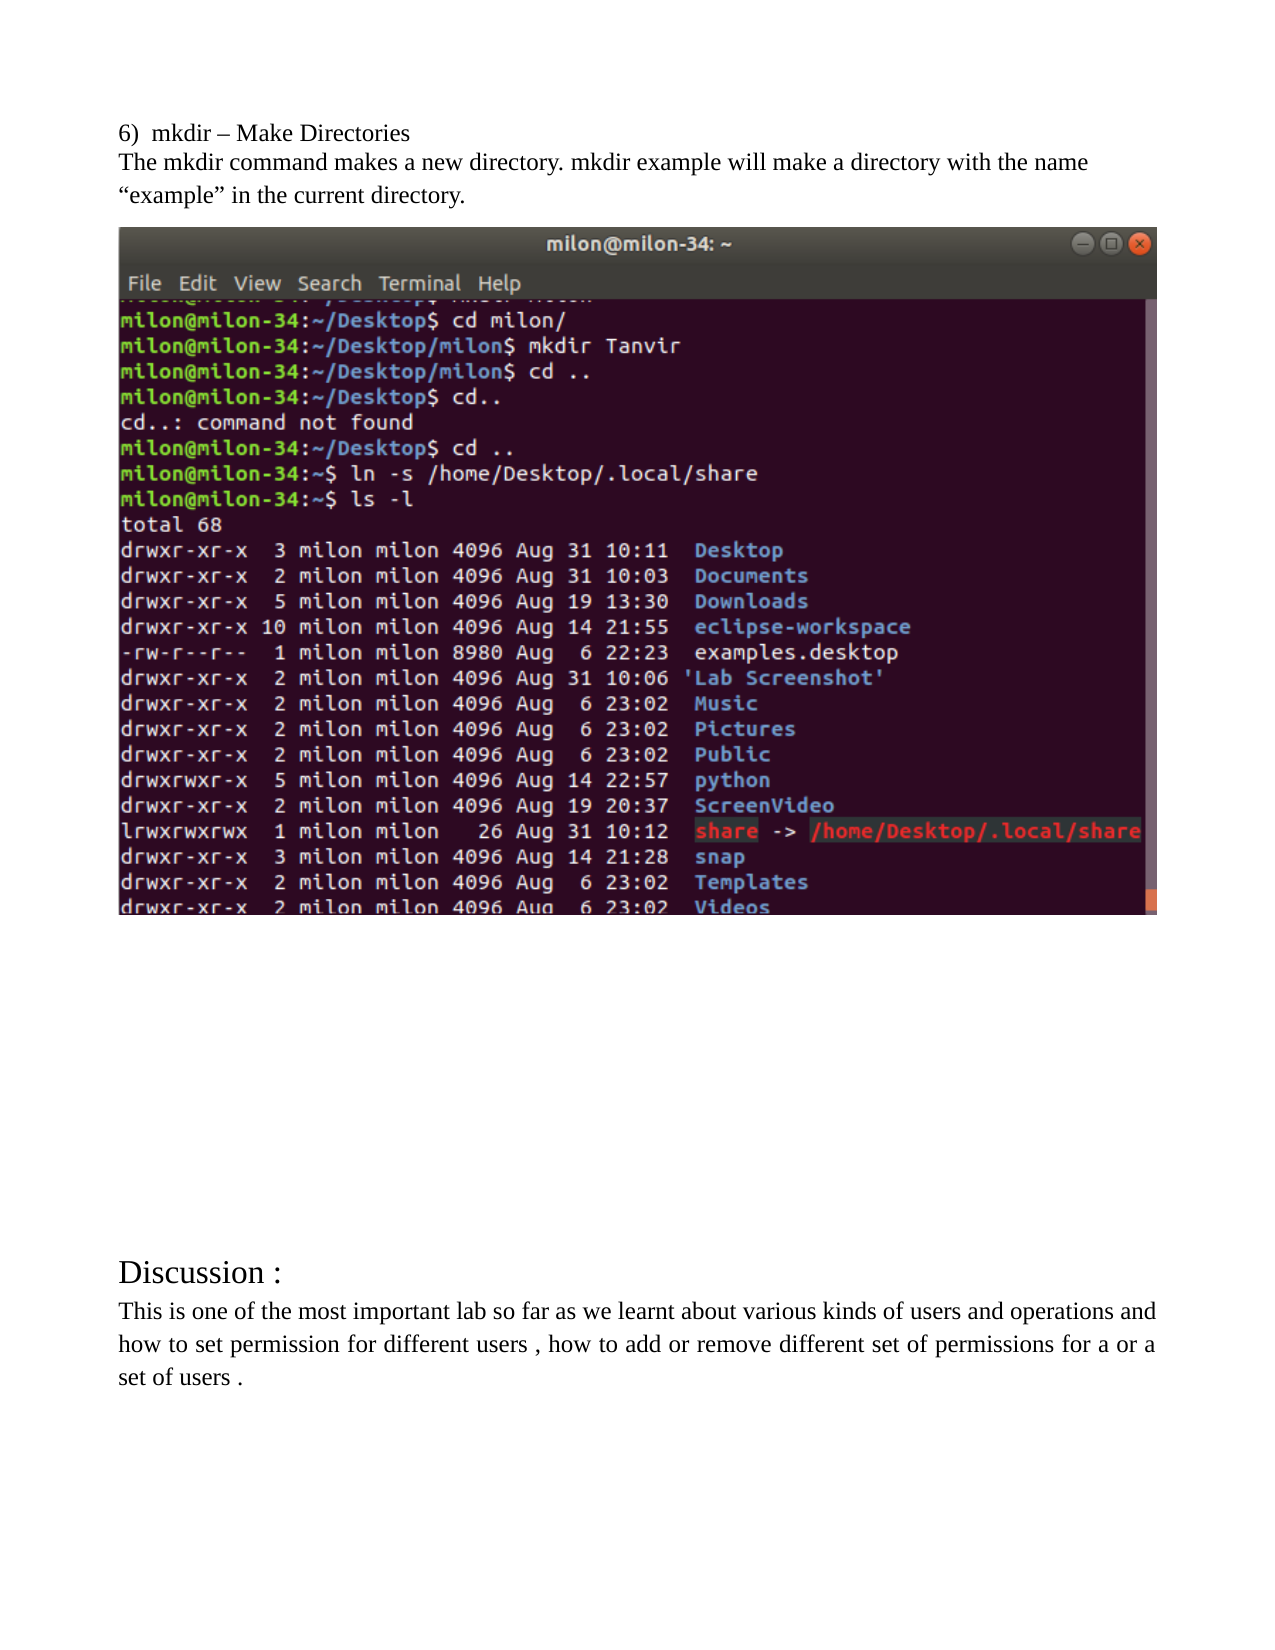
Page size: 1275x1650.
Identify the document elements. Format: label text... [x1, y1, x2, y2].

text The mkdir command makes a new directory. mkdir example will make a directory with the name “example” in the current directory. [118, 147, 1157, 209]
text This is one of the most important lab so far as we learnt about various kinds of users and operations and how to set permission for different users , how to add or remove different set of permissions for a or a set of users . [118, 1296, 1157, 1391]
text 6) mkdir – Make Directories [118, 118, 1157, 147]
text Discussion : [118, 1252, 1157, 1291]
